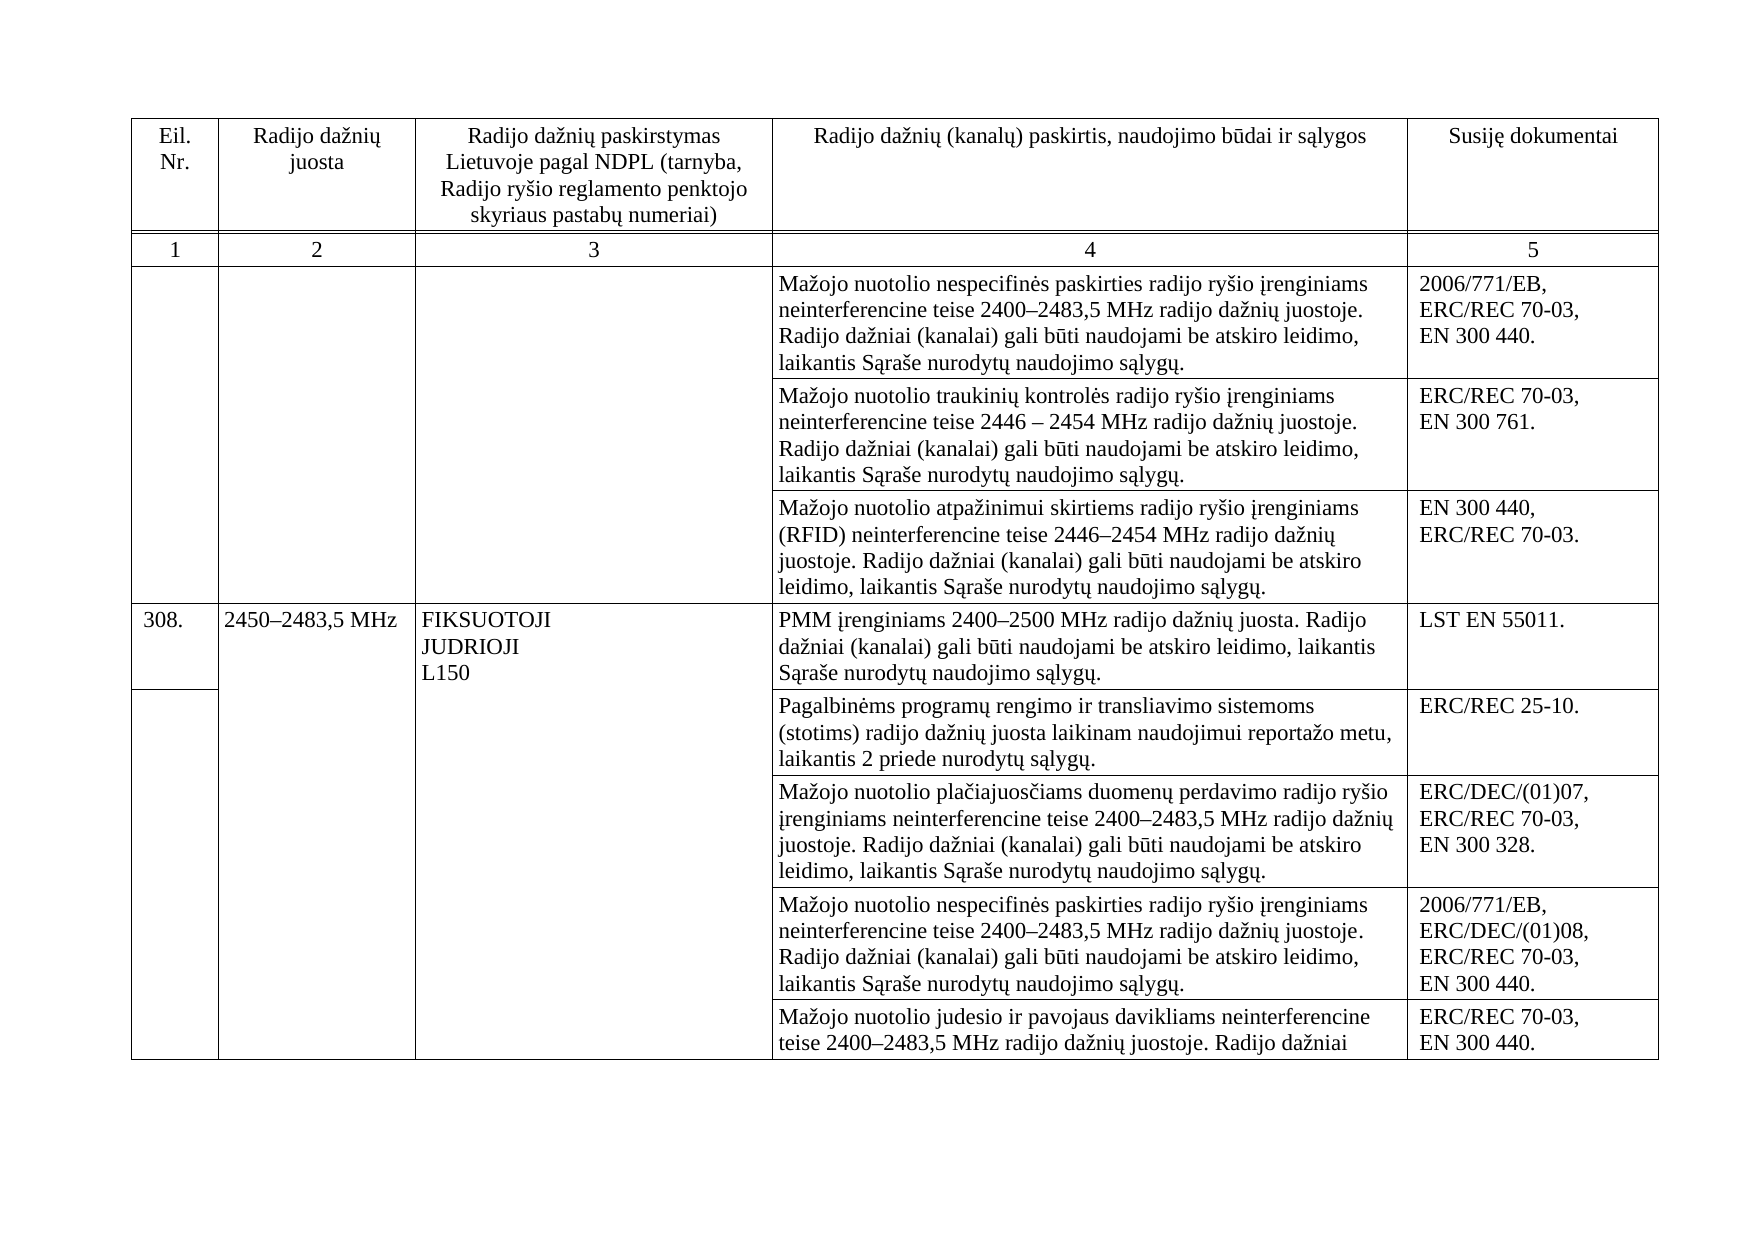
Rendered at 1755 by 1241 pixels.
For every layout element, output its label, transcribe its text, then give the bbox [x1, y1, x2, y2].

table_cell 2006/771/EB, ERC/DEC/(01)08, ERC/REC 70-03, EN 300 440. [1408, 888, 1658, 999]
table_cell EN 300 440, ERC/REC 70-03. [1408, 491, 1658, 603]
table_cell LST EN 55011. [1408, 604, 1658, 688]
table_cell 4 [773, 234, 1407, 266]
table_cell ERC/REC 70-03, EN 300 761. [1408, 379, 1658, 490]
table_cell FIKSUOTOJI JUDRIOJI L150 [416, 604, 772, 1059]
table_header Radijo dažnių juosta [219, 119, 415, 230]
table_cell ERC/DEC/(01)07, ERC/REC 70-03, EN 300 328. [1408, 776, 1658, 887]
table_header Radijo dažnių paskirstymas Lietuvoje pagal NDPL (tarnyba, Radijo ryšio reglamento penktojo skyriaus pastabų numeriai) [416, 119, 772, 230]
table_cell Pagalbinėms programų rengimo ir transliavimo sistemoms (stotims) radijo dažnių juosta laikinam naudojimui reportažo metu, laikantis 2 priede nurodytų sąlygų. [773, 690, 1407, 774]
table_cell [132, 267, 218, 603]
table_cell Mažojo nuotolio traukinių kontrolės radijo ryšio įrenginiams neinterferencine teise 2446 – 2454 MHz radijo dažnių juostoje. Radijo dažniai (kanalai) gali būti naudojami be atskiro leidimo, laikantis Sąraše nurodytų naudojimo sąlygų. [773, 379, 1407, 490]
table_header Susiję dokumentai [1408, 119, 1658, 230]
table_cell [416, 267, 772, 603]
table_cell Mažojo nuotolio atpažinimui skirtiems radijo ryšio įrenginiams (RFID) neinterferencine teise 2446–2454 MHz radijo dažnių juostoje. Radijo dažniai (kanalai) gali būti naudojami be atskiro leidimo, laikantis Sąraše nurodytų naudojimo sąlygų. [773, 491, 1407, 603]
table_cell 3 [416, 234, 772, 266]
table_cell Mažojo nuotolio nespecifinės paskirties radijo ryšio įrenginiams neinterferencine teise 2400–2483,5 MHz radijo dažnių juostoje. Radijo dažniai (kanalai) gali būti naudojami be atskiro leidimo, laikantis Sąraše nurodytų naudojimo sąlygų. [773, 888, 1407, 999]
table_header Radijo dažnių (kanalų) paskirtis, naudojimo būdai ir sąlygos [773, 119, 1407, 230]
table_cell Mažojo nuotolio plačiajuosčiams duomenų perdavimo radijo ryšio įrenginiams neinterferencine teise 2400–2483,5 MHz radijo dažnių juostoje. Radijo dažniai (kanalai) gali būti naudojami be atskiro leidimo, laikantis Sąraše nurodytų naudojimo sąlygų. [773, 776, 1407, 887]
table_cell PMM įrenginiams 2400–2500 MHz radijo dažnių juosta. Radijo dažniai (kanalai) gali būti naudojami be atskiro leidimo, laikantis Sąraše nurodytų naudojimo sąlygų. [773, 604, 1407, 688]
table_cell 2 [219, 234, 415, 266]
table_cell ERC/REC 25-10. [1408, 690, 1658, 774]
table_cell 2006/771/EB, ERC/REC 70-03, EN 300 440. [1408, 267, 1658, 378]
table_header Eil. Nr. [132, 119, 218, 230]
table_cell 2450–2483,5 MHz [219, 604, 415, 1059]
table_cell Mažojo nuotolio judesio ir pavojaus davikliams neinterferencine teise 2400–2483,5 MHz radijo dažnių juostoje. Radijo dažniai [773, 1000, 1407, 1059]
table_cell 308. [132, 604, 218, 688]
table_cell 1 [132, 234, 218, 266]
table_cell Mažojo nuotolio nespecifinės paskirties radijo ryšio įrenginiams neinterferencine teise 2400–2483,5 MHz radijo dažnių juostoje. Radijo dažniai (kanalai) gali būti naudojami be atskiro leidimo, laikantis Sąraše nurodytų naudojimo sąlygų. [773, 267, 1407, 378]
table_cell ERC/REC 70-03, EN 300 440. [1408, 1000, 1658, 1059]
table_cell 5 [1408, 234, 1658, 266]
table_cell [132, 690, 218, 1059]
table_cell [219, 267, 415, 603]
